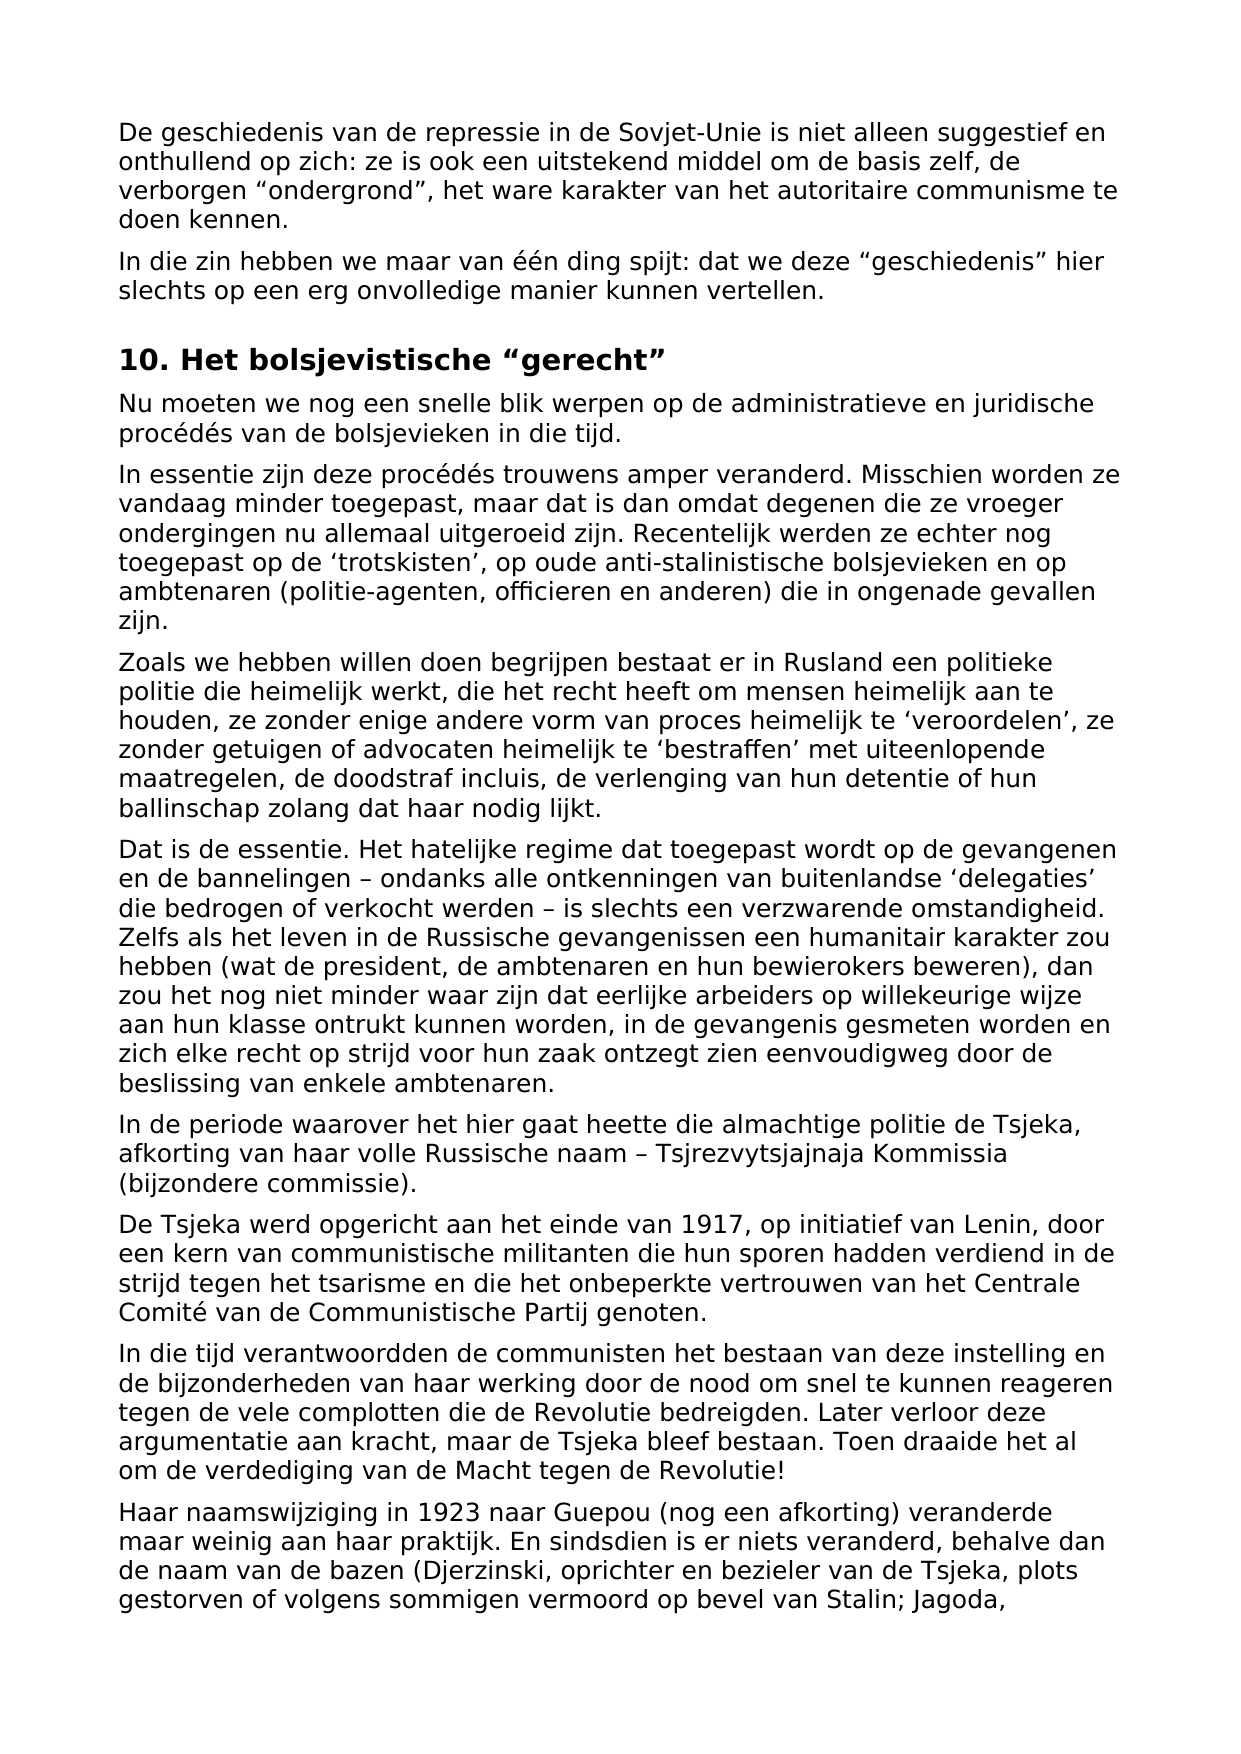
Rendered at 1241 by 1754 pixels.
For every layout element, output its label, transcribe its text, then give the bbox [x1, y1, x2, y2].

text Nu moeten we nog een snelle blik werpen op de administratieve en juridische procédés van de bolsjevieken in die tijd. [118, 389, 1122, 448]
subtitle 10. Het bolsjevistische “gerecht” [118, 343, 1122, 377]
text De geschiedenis van de repressie in de Sovjet-Unie is niet alleen suggestief en onthullend op zich: ze is ook een uitstekend middel om de basis zelf, de verborgen “ondergrond”, het ware karakter van het autoritaire communisme te doen kennen. [118, 118, 1122, 235]
text Haar naamswijziging in 1923 naar Guepou (nog een afkorting) veranderde maar weinig aan haar praktijk. En sindsdien is er niets veranderd, behalve dan de naam van de bazen (Djerzinski, oprichter en bezieler van de Tsjeka, plots gestorven of volgens sommigen vermoord op bevel van Stalin; Jagoda, [118, 1498, 1122, 1614]
text In die zin hebben we maar van één ding spijt: dat we deze “geschiedenis” hier slechts op een erg onvolledige manier kunnen vertellen. [118, 247, 1122, 306]
text In de periode waarover het hier gaat heette die almachtige politie de Tsjeka, afkorting van haar volle Russische naam – Tsjrezvytsjajnaja Kommissia (bijzondere commissie). [118, 1110, 1122, 1198]
text De Tsjeka werd opgericht aan het einde van 1917, op initiatief van Lenin, door een kern van communistische militanten die hun sporen hadden verdiend in de strijd tegen het tsarisme en die het onbeperkte vertrouwen van het Centrale Comité van de Communistische Partij genoten. [118, 1210, 1122, 1327]
text Dat is de essentie. Het hatelijke regime dat toegepast wordt op de gevangenen en de bannelingen – ondanks alle ontkenningen van buitenlandse ‘delegaties’ die bedrogen of verkocht werden – is slechts een verzwarende omstandigheid. Zelfs als het leven in de Russische gevangenissen een humanitair karakter zou hebben (wat de president, de ambtenaren en hun bewierokers beweren), dan zou het nog niet minder waar zijn dat eerlijke arbeiders op willekeurige wijze aan hun klasse ontrukt kunnen worden, in de gevangenis gesmeten worden en zich elke recht op strijd voor hun zaak ontzegt zien eenvoudigweg door de beslissing van enkele ambtenaren. [118, 835, 1122, 1098]
text In die tijd verantwoordden de communisten het bestaan van deze instelling en de bijzonderheden van haar werking door de nood om snel te kunnen reageren tegen de vele complotten die de Revolutie bedreigden. Later verloor deze argumentatie aan kracht, maar de Tsjeka bleef bestaan. Toen draaide het al om de verdediging van de Macht tegen de Revolutie! [118, 1339, 1122, 1485]
text In essentie zijn deze procédés trouwens amper veranderd. Misschien worden ze vandaag minder toegepast, maar dat is dan omdat degenen die ze vroeger ondergingen nu allemaal uitgeroeid zijn. Recentelijk werden ze echter nog toegepast op de ‘trotskisten’, op oude anti-stalinistische bolsjevieken en op ambtenaren (politie-agenten, officieren en anderen) die in ongenade gevallen zijn. [118, 460, 1122, 635]
text Zoals we hebben willen doen begrijpen bestaat er in Rusland een politieke politie die heimelijk werkt, die het recht heeft om mensen heimelijk aan te houden, ze zonder enige andere vorm van proces heimelijk te ‘veroordelen’, ze zonder getuigen of advocaten heimelijk te ‘bestraffen’ met uiteenlopende maatregelen, de doodstraf incluis, de verlenging van hun detentie of hun ballinschap zolang dat haar nodig lijkt. [118, 648, 1122, 823]
